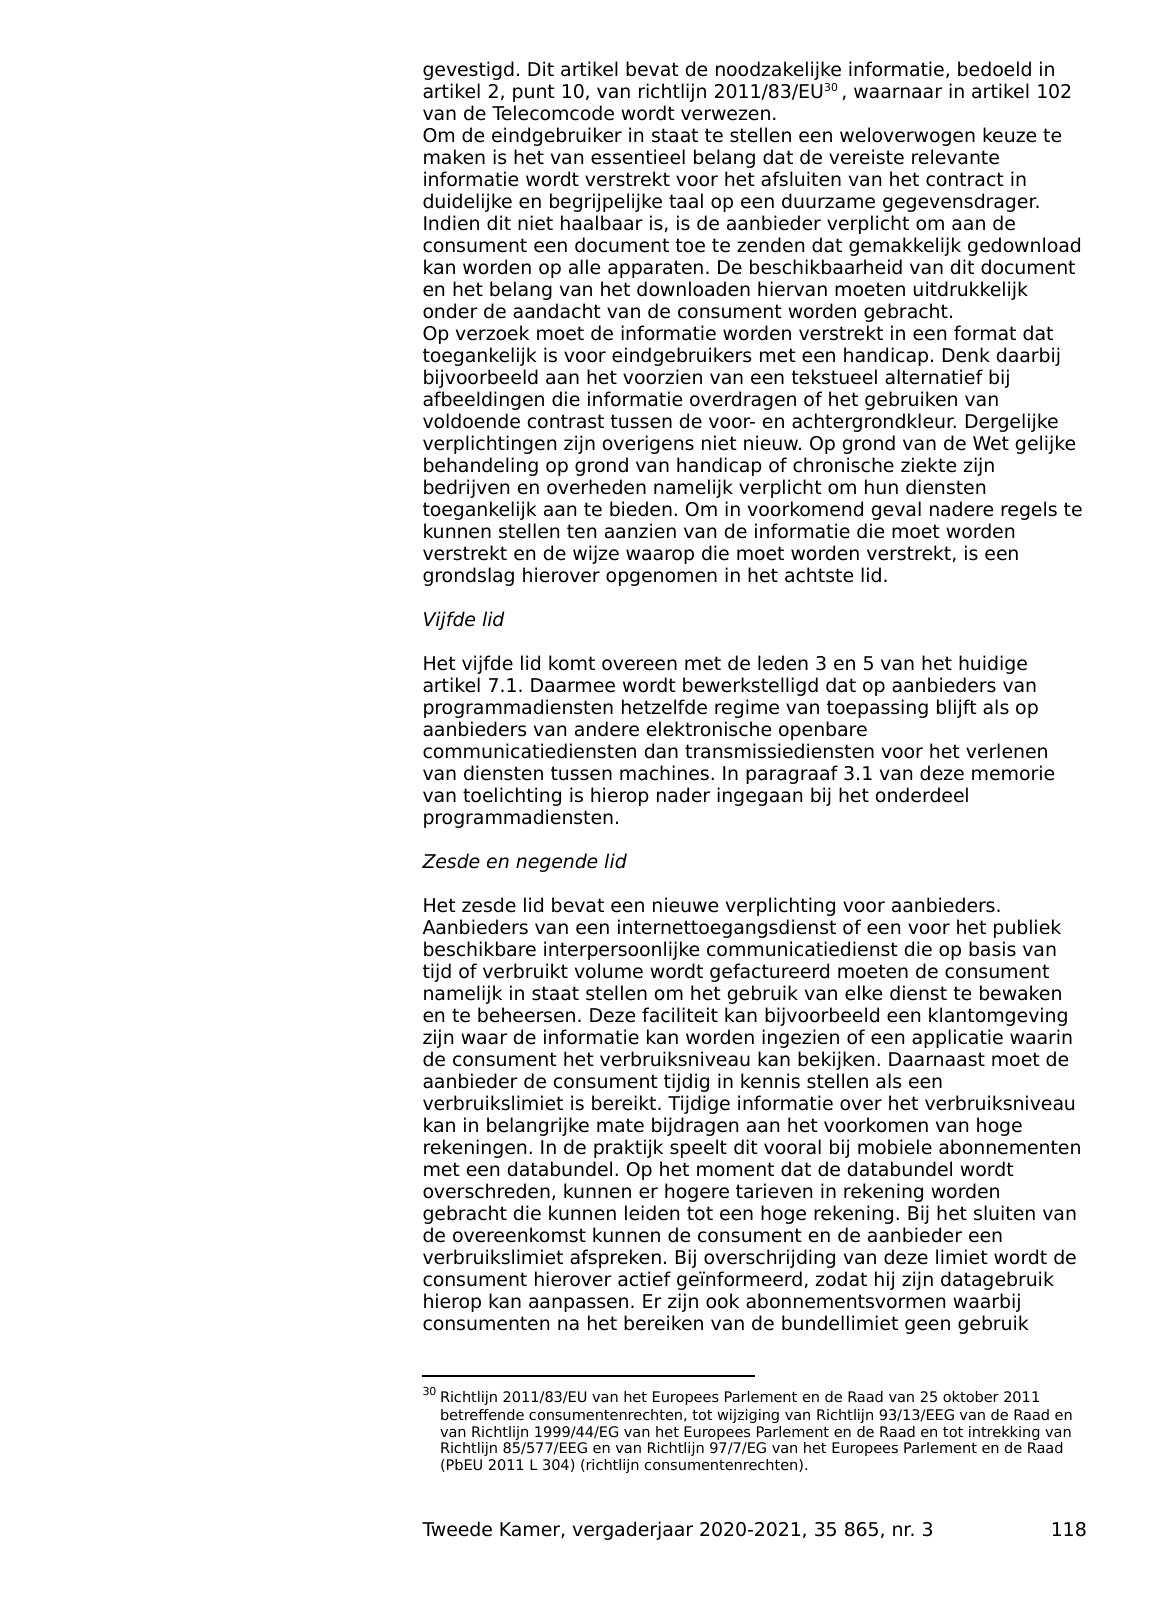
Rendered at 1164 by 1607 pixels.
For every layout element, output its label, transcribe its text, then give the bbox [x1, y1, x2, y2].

text Het zesde lid bevat een nieuwe verplichting voor aanbieders. Aanbieders van een internettoegangsdienst of een voor het publiek beschikbare interpersoonlijke communicatiedienst die op basis van tijd of verbruikt volume wordt gefactureerd moeten de consument namelijk in staat stellen om het gebruik van elke dienst te bewaken en te beheersen. Deze faciliteit kan bijvoorbeeld een klantomgeving zijn waar de informatie kan worden ingezien of een applicatie waarin de consument het verbruiksniveau kan bekijken. Daarnaast moet de aanbieder de consument tijdig in kennis stellen als een verbruikslimiet is bereikt. Tijdige informatie over het verbruiksniveau kan in belangrijke mate bijdragen aan het voorkomen van hoge rekeningen. In de praktijk speelt dit vooral bij mobiele abonnementen met een databundel. Op het moment dat de databundel wordt overschreden, kunnen er hogere tarieven in rekening worden gebracht die kunnen leiden tot een hoge rekening. Bij het sluiten van de overeenkomst kunnen de consument en de aanbieder een verbruikslimiet afspreken. Bij overschrijding van deze limiet wordt de consument hierover actief geïnformeerd, zodat hij zijn datagebruik hierop kan aanpassen. Er zijn ook abonnementsvormen waarbij consumenten na het bereiken van de bundellimiet geen gebruik [422, 895, 1087, 1335]
text Het vijfde lid komt overeen met de leden 3 en 5 van het huidige artikel 7.1. Daarmee wordt bewerkstelligd dat op aanbieders van programmadiensten hetzelfde regime van toepassing blijft als op aanbieders van andere elektronische openbare communicatiediensten dan transmissiediensten voor het verlenen van diensten tussen machines. In paragraaf 3.1 van deze memorie van toelichting is hierop nader ingegaan bij het onderdeel programmadiensten. [422, 653, 1087, 829]
text Richtlijn 2011/83/EU van het Europees Parlement en de Raad van 25 oktober 2011 betreffende consumentenrechten, tot wijziging van Richtlijn 93/13/EEG van de Raad en van Richtlijn 1999/44/EG van het Europees Parlement en de Raad en tot intrekking van Richtlijn 85/577/EEG en van Richtlijn 97/7/EG van het Europees Parlement en de Raad (PbEU 2011 L 304) (richtlijn consumentenrechten). [422, 1385, 1087, 1474]
subtitle Vijfde lid [422, 609, 1087, 631]
subtitle Zesde en negende lid [422, 851, 1087, 873]
text Om de eindgebruiker in staat te stellen een weloverwogen keuze te maken is het van essentieel belang dat de vereiste relevante informatie wordt verstrekt voor het afsluiten van het contract in duidelijke en begrijpelijke taal op een duurzame gegevensdrager. Indien dit niet haalbaar is, is de aanbieder verplicht om aan de consument een document toe te zenden dat gemakkelijk gedownload kan worden op alle apparaten. De beschikbaarheid van dit document en het belang van het downloaden hiervan moeten uitdrukkelijk onder de aandacht van de consument worden gebracht. [422, 125, 1087, 323]
text Op verzoek moet de informatie worden verstrekt in een format dat toegankelijk is voor eindgebruikers met een handicap. Denk daarbij bijvoorbeeld aan het voorzien van een tekstueel alternatief bij afbeeldingen die informatie overdragen of het gebruiken van voldoende contrast tussen de voor- en achtergrondkleur. Dergelijke verplichtingen zijn overigens niet nieuw. Op grond van de Wet gelijke behandeling op grond van handicap of chronische ziekte zijn bedrijven en overheden namelijk verplicht om hun diensten toegankelijk aan te bieden. Om in voorkomend geval nadere regels te kunnen stellen ten aanzien van de informatie die moet worden verstrekt en de wijze waarop die moet worden verstrekt, is een grondslag hierover opgenomen in het achtste lid. [422, 323, 1087, 587]
text gevestigd. Dit artikel bevat de noodzakelijke informatie, bedoeld in artikel 2, punt 10, van richtlijn 2011/83/EU, waarnaar in artikel 102 van de Telecomcode wordt verwezen. [422, 59, 1087, 125]
